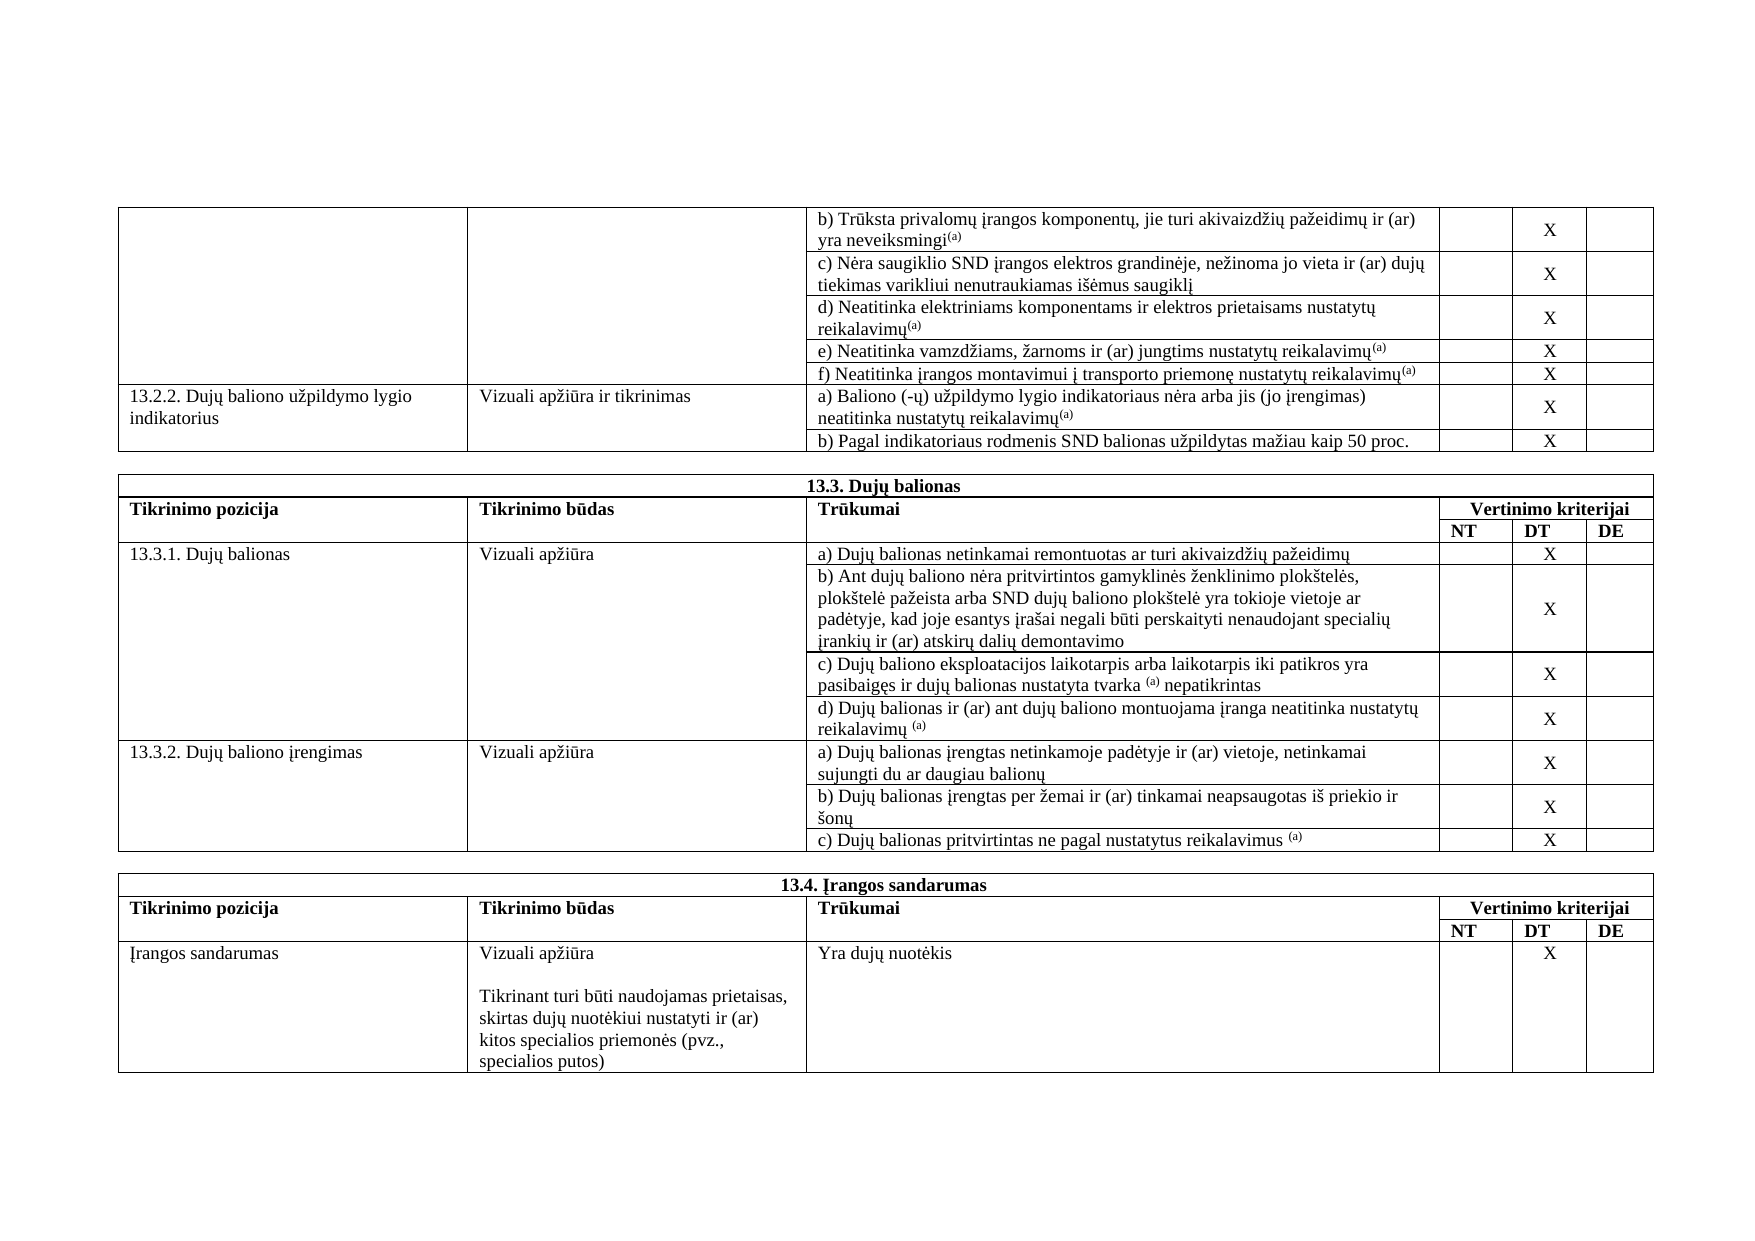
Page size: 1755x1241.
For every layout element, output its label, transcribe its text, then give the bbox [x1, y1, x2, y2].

table_cell [1440, 340, 1512, 362]
table_cell [1587, 741, 1653, 784]
table_cell 13.3.1. Dujų balionas [119, 543, 467, 740]
table_cell X [1513, 430, 1586, 451]
table_cell [1587, 296, 1653, 339]
table_header 13.4. Įrangos sandarumas [119, 874, 1653, 896]
table_header 13.3. Dujų balionas [119, 475, 1653, 496]
table_cell [1587, 385, 1653, 428]
table_cell Vizuali apžiūra [468, 543, 806, 740]
table_cell [1587, 363, 1653, 384]
table_cell X [1513, 296, 1586, 339]
table_cell Yra dujų nuotėkis [807, 942, 1439, 1072]
table_cell NT [1440, 920, 1512, 941]
table_cell [1587, 430, 1653, 451]
table_cell f) Neatitinka įrangos montavimui į transporto priemonę nustatytų reikalavimų(a) [807, 363, 1439, 384]
table_cell Vizuali apžiūra [468, 741, 806, 851]
table_cell X [1513, 208, 1586, 251]
table_cell X [1513, 340, 1586, 362]
table_cell DT [1513, 920, 1586, 941]
table_cell [1587, 697, 1653, 740]
table_cell X [1513, 363, 1586, 384]
table_cell d) Dujų balionas ir (ar) ant dujų baliono montuojama įranga neatitinka nustatytų reikalavimų (a) [807, 697, 1439, 740]
table_cell Vertinimo kriterijai [1440, 498, 1653, 519]
table_cell Trūkumai [807, 897, 1439, 941]
table_cell a) Dujų balionas įrengtas netinkamoje padėtyje ir (ar) vietoje, netinkamai sujungti du ar daugiau balionų [807, 741, 1439, 784]
table_cell DT [1513, 520, 1586, 542]
table_cell Trūkumai [807, 498, 1439, 542]
table_cell Tikrinimo pozicija [119, 897, 467, 941]
table_cell X [1513, 942, 1586, 1072]
table_cell Vizuali apžiūra Tikrinant turi būti naudojamas prietaisas, skirtas dujų nuotėkiui nustatyti ir (ar) kitos specialios priemonės (pvz., specialios putos) [468, 942, 806, 1072]
table_cell a) Baliono (-ų) užpildymo lygio indikatoriaus nėra arba jis (jo įrengimas) neatitinka nustatytų reikalavimų(a) [807, 385, 1439, 428]
table_cell Vizuali apžiūra ir tikrinimas [468, 385, 806, 451]
table_cell [1587, 829, 1653, 851]
table_cell DE [1587, 920, 1653, 941]
table_cell [1440, 363, 1512, 384]
table_cell DE [1587, 520, 1653, 542]
table_cell Tikrinimo būdas [468, 498, 806, 542]
table_cell X [1513, 385, 1586, 428]
table_cell [1587, 565, 1653, 651]
table_cell [1440, 942, 1512, 1072]
table_cell X [1513, 697, 1586, 740]
table_cell X [1513, 543, 1586, 564]
table_cell X [1513, 741, 1586, 784]
table_cell [1440, 385, 1512, 428]
table_cell [1440, 697, 1512, 740]
table_cell Įrangos sandarumas [119, 942, 467, 1072]
table_cell [1440, 543, 1512, 564]
table_cell [1587, 340, 1653, 362]
table_cell b) Ant dujų baliono nėra pritvirtintos gamyklinės ženklinimo plokštelės, plokštelė pažeista arba SND dujų baliono plokštelė yra tokioje vietoje ar padėtyje, kad joje esantys įrašai negali būti perskaityti nenaudojant specialių įrankių ir (ar) atskirų dalių demontavimo [807, 565, 1439, 651]
table_cell [1440, 430, 1512, 451]
table_cell b) Pagal indikatoriaus rodmenis SND balionas užpildytas mažiau kaip 50 proc. [807, 430, 1439, 451]
table_cell [1440, 653, 1512, 696]
table_cell a) Dujų balionas netinkamai remontuotas ar turi akivaizdžių pažeidimų [807, 543, 1439, 564]
table_cell Tikrinimo pozicija [119, 498, 467, 542]
table_cell [1587, 942, 1653, 1072]
table_cell [1440, 785, 1512, 828]
table_cell c) Nėra saugiklio SND įrangos elektros grandinėje, nežinoma jo vieta ir (ar) dujų tiekimas varikliui nenutraukiamas išėmus saugiklį [807, 252, 1439, 295]
table_cell [1587, 785, 1653, 828]
table_cell X [1513, 565, 1586, 651]
table_cell Tikrinimo būdas [468, 897, 806, 941]
table_cell Vertinimo kriterijai [1440, 897, 1653, 918]
table_cell [119, 208, 467, 384]
table_cell [1440, 565, 1512, 651]
table_cell 13.3.2. Dujų baliono įrengimas [119, 741, 467, 851]
table_cell [1440, 741, 1512, 784]
table_cell [1440, 296, 1512, 339]
table_cell [468, 208, 806, 384]
table_cell e) Neatitinka vamzdžiams, žarnoms ir (ar) jungtims nustatytų reikalavimų(a) [807, 340, 1439, 362]
table_cell X [1513, 653, 1586, 696]
table_cell NT [1440, 520, 1512, 542]
table_cell [1440, 252, 1512, 295]
table_cell [1440, 829, 1512, 851]
table_cell [1587, 208, 1653, 251]
table_cell [1587, 252, 1653, 295]
table_cell c) Dujų balionas pritvirtintas ne pagal nustatytus reikalavimus (a) [807, 829, 1439, 851]
table_cell c) Dujų baliono eksploatacijos laikotarpis arba laikotarpis iki patikros yra pasibaigęs ir dujų balionas nustatyta tvarka (a) nepatikrintas [807, 653, 1439, 696]
table_cell b) Dujų balionas įrengtas per žemai ir (ar) tinkamai neapsaugotas iš priekio ir šonų [807, 785, 1439, 828]
table_cell b) Trūksta privalomų įrangos komponentų, jie turi akivaizdžių pažeidimų ir (ar) yra neveiksmingi(a) [807, 208, 1439, 251]
table_cell [1440, 208, 1512, 251]
table_cell X [1513, 829, 1586, 851]
table_cell d) Neatitinka elektriniams komponentams ir elektros prietaisams nustatytų reikalavimų(a) [807, 296, 1439, 339]
table_cell X [1513, 785, 1586, 828]
table_cell X [1513, 252, 1586, 295]
table_cell 13.2.2. Dujų baliono užpildymo lygio indikatorius [119, 385, 467, 451]
table_cell [1587, 653, 1653, 696]
table_cell [1587, 543, 1653, 564]
